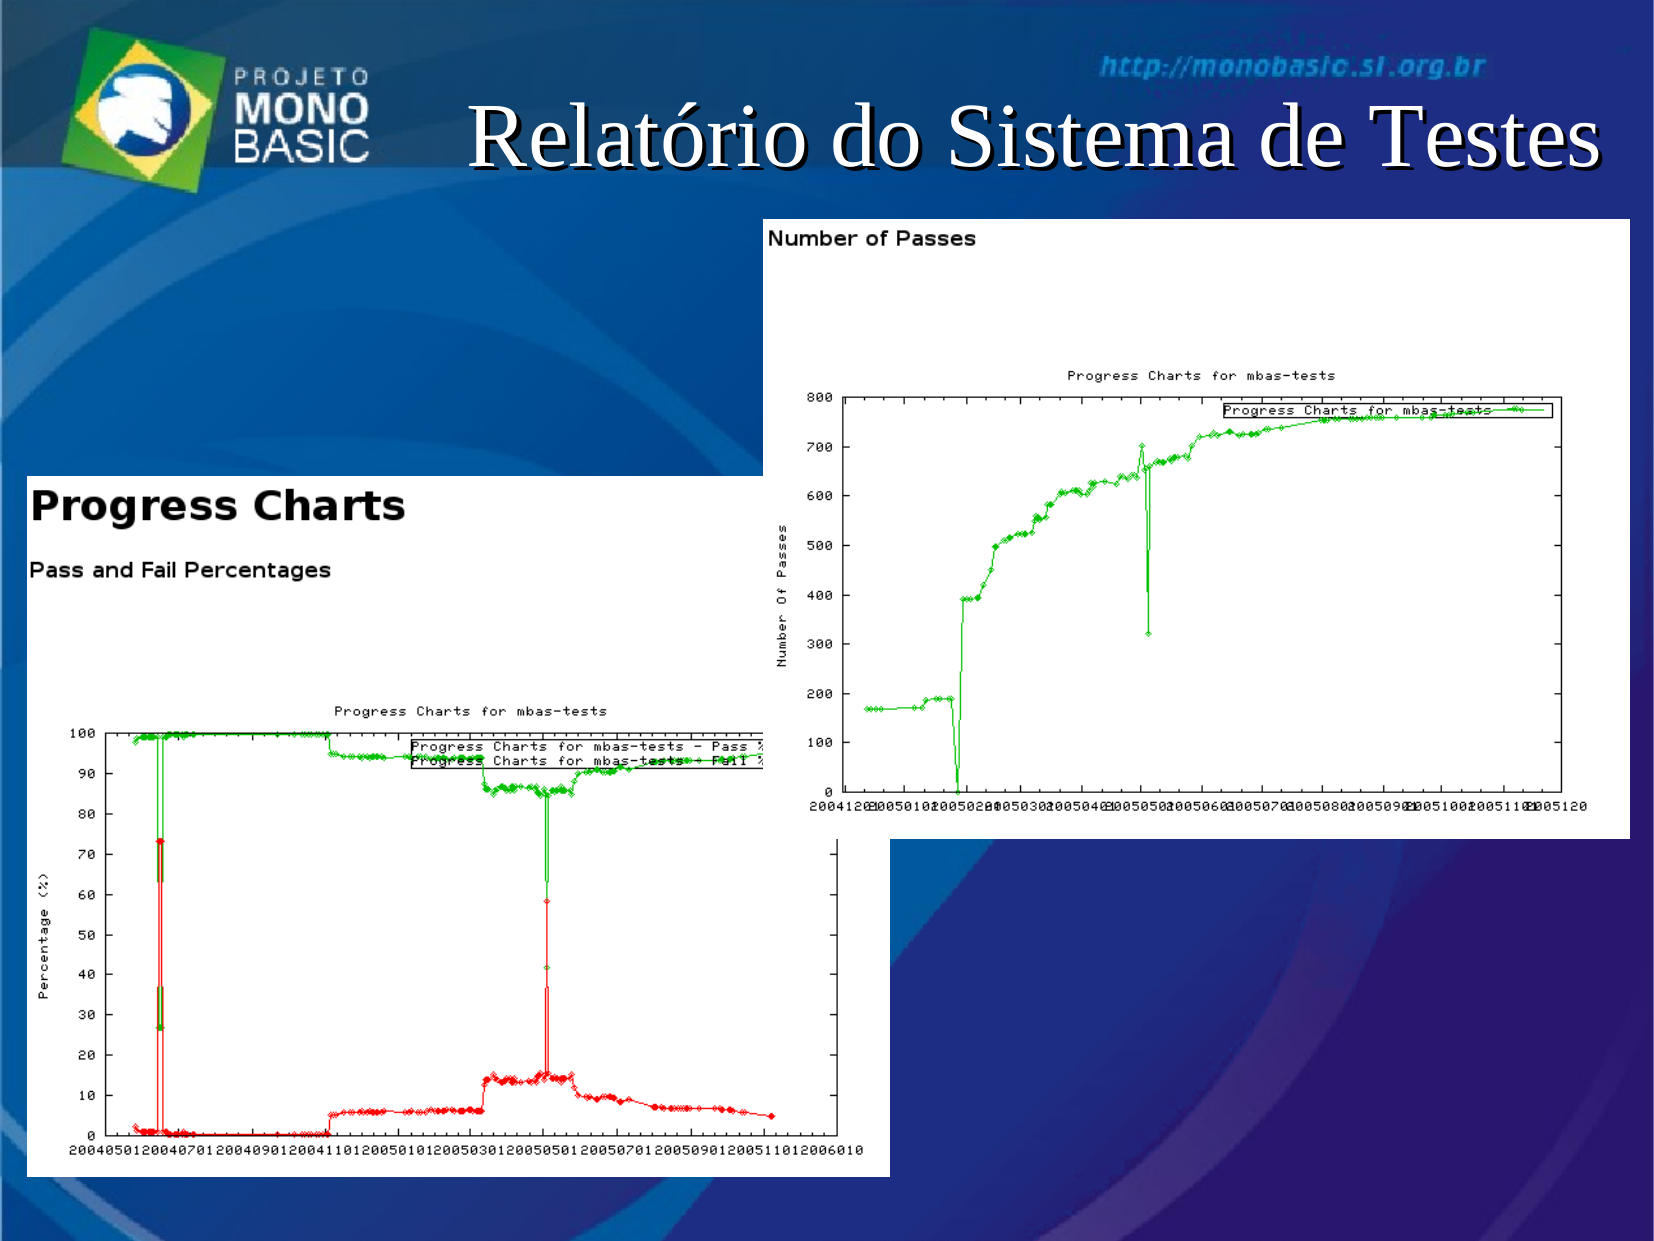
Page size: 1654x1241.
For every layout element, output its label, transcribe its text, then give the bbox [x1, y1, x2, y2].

picture [0, 0, 1654, 1241]
title Relatório do Sistema de Testes [192, 32, 1605, 240]
